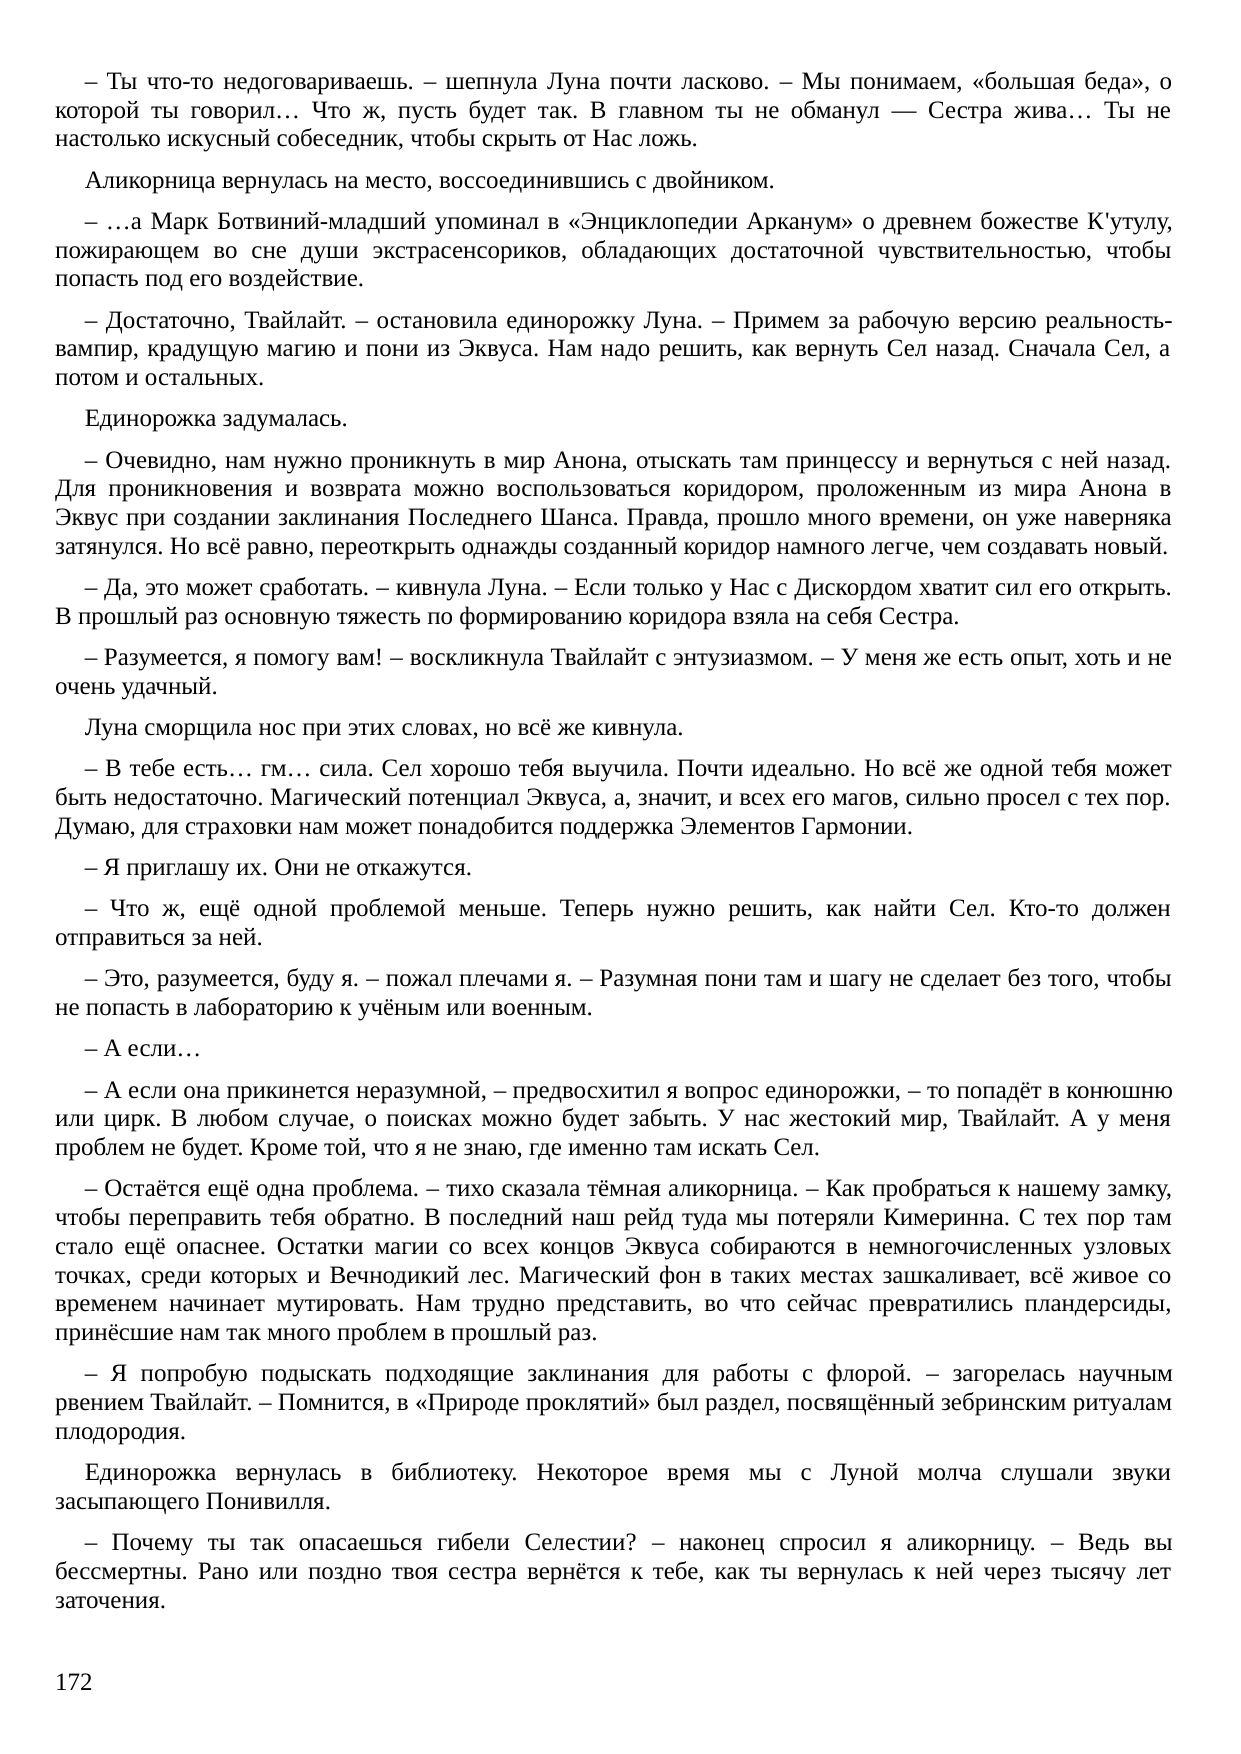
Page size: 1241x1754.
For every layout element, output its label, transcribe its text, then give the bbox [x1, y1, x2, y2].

text – Остаётся ещё одна проблема. – тихо сказала тёмная аликорница. – Как пробраться к нашему замку, чтобы переправить тебя обратно. В последний наш рейд туда мы потеряли Кимеринна. С тех пор там стало ещё опаснее. Остатки магии со всех концов Эквуса собираются в немногочисленных узловых точках, среди которых и Вечнодикий лес. Магический фон в таких местах зашкаливает, всё живое со временем начинает мутировать. Нам трудно представить, во что сейчас превратились пландерсиды, принёсшие нам так много проблем в прошлый раз. [55, 1173, 1173, 1346]
text – Ты что-то недоговариваешь. – шепнула Луна почти ласково. – Мы понимаем, «большая беда», о которой ты говорил… Что ж, пусть будет так. В главном ты не обманул — Сестра жива… Ты не настолько искусный собеседник, чтобы скрыть от Нас ложь. [55, 66, 1173, 152]
text Аликорница вернулась на место, воссоединившись с двойником. [55, 165, 1173, 193]
text – Разумеется, я помогу вам! – воскликнула Твайлайт с энтузиазмом. – У меня же есть опыт, хоть и не очень удачный. [55, 642, 1173, 700]
text – Да, это может сработать. – кивнула Луна. – Если только у Нас с Дискордом хватит сил его открыть. В прошлый раз основную тяжесть по формированию коридора взяла на себя Сестра. [55, 572, 1173, 630]
text – Что ж, ещё одной проблемой меньше. Теперь нужно решить, как найти Сел. Кто-то должен отправиться за ней. [55, 893, 1173, 951]
text – А если она прикинется неразумной, – предвосхитил я вопрос единорожки, – то попадёт в конюшню или цирк. В любом случае, о поисках можно будет забыть. У нас жестокий мир, Твайлайт. А у меня проблем не будет. Кроме той, что я не знаю, где именно там искать Сел. [55, 1075, 1173, 1161]
text Единорожка задумалась. [55, 403, 1173, 432]
text – А если… [55, 1033, 1173, 1062]
text – Я приглашу их. Они не откажутся. [55, 852, 1173, 881]
text – …а Марк Ботвиний-младший упоминал в «Энциклопедии Арканум» о древнем божестве К'утулу, пожирающем во сне души экстрасенсориков, обладающих достаточной чувствительностью, чтобы попасть под его воздействие. [55, 206, 1173, 292]
text – Почему ты так опасаешься гибели Селестии? – наконец спросил я аликорницу. – Ведь вы бессмертны. Рано или поздно твоя сестра вернётся к тебе, как ты вернулась к ней через тысячу лет заточения. [55, 1527, 1173, 1613]
text – Я попробую подыскать подходящие заклинания для работы с флорой. – загорелась научным рвением Твайлайт. – Помнится, в «Природе проклятий» был раздел, посвящённый зебринским ритуалам плодородия. [55, 1358, 1173, 1445]
text Единорожка вернулась в библиотеку. Некоторое время мы с Луной молча слушали звуки засыпающего Понивилля. [55, 1457, 1173, 1515]
text Луна сморщила нос при этих словах, но всё же кивнула. [55, 712, 1173, 741]
text – Очевидно, нам нужно проникнуть в мир Анона, отыскать там принцессу и вернуться с ней назад. Для проникновения и возврата можно воспользоваться коридором, проложенным из мира Анона в Эквус при создании заклинания Последнего Шанса. Правда, прошло много времени, он уже наверняка затянулся. Но всё равно, переоткрыть однажды созданный коридор намного легче, чем создавать новый. [55, 445, 1173, 560]
text – Это, разумеется, буду я. – пожал плечами я. – Разумная пони там и шагу не сделает без того, чтобы не попасть в лабораторию к учёным или военным. [55, 963, 1173, 1021]
text – В тебе есть… гм… сила. Сел хорошо тебя выучила. Почти идеально. Но всё же одной тебя может быть недостаточно. Магический потенциал Эквуса, а, значит, и всех его магов, сильно просел с тех пор. Думаю, для страховки нам может понадобится поддержка Элементов Гармонии. [55, 753, 1173, 840]
text – Достаточно, Твайлайт. – остановила единорожку Луна. – Примем за рабочую версию реальность-вампир, крадущую магию и пони из Эквуса. Нам надо решить, как вернуть Сел назад. Сначала Сел, а потом и остальных. [55, 305, 1173, 391]
